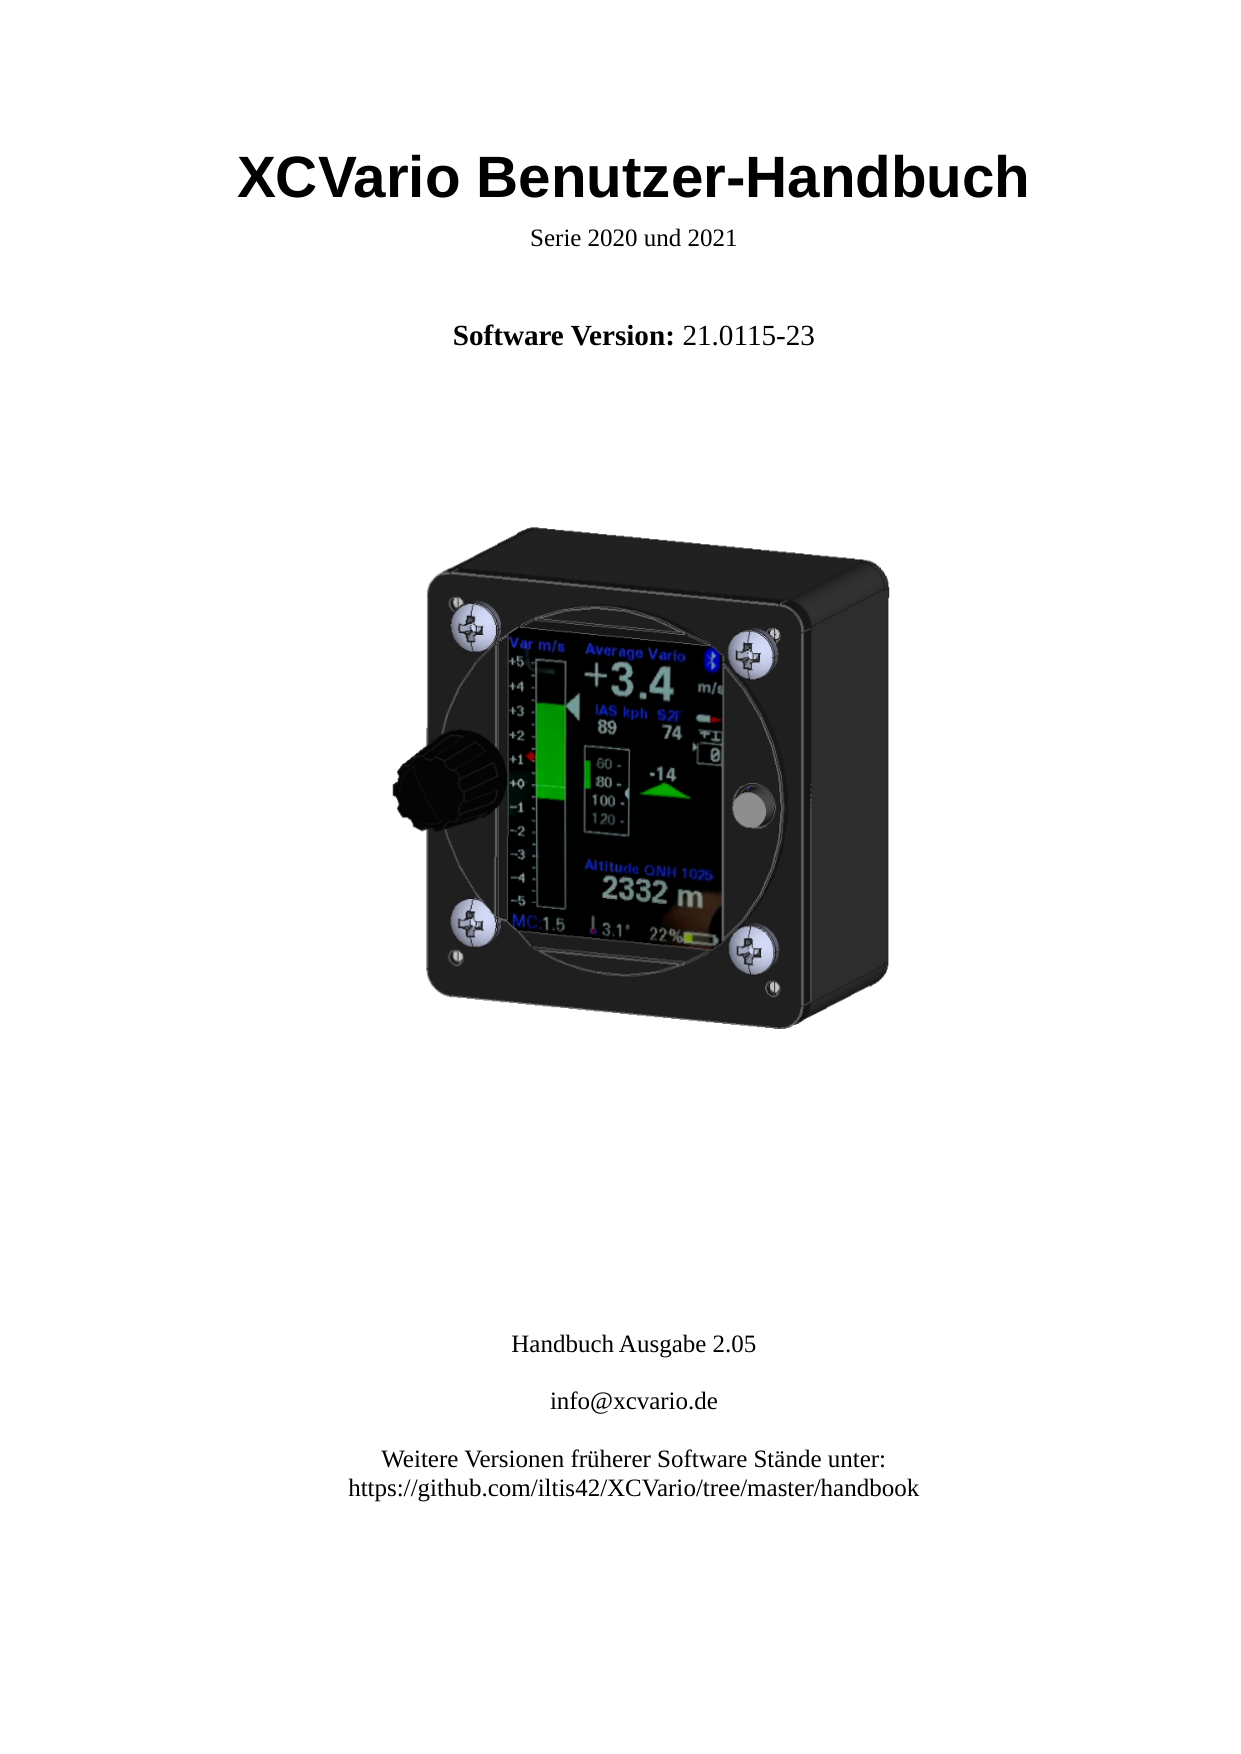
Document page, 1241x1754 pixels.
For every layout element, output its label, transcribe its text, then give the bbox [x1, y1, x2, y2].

title XCVario Benutzer-Handbuch [60, 143, 1207, 210]
text Software Version: 21.0115-23 [60, 318, 1207, 380]
picture [376, 498, 891, 1030]
text Serie 2020 und 2021 [60, 223, 1207, 251]
text Handbuch Ausgabe 2.05 [60, 1329, 1207, 1358]
text info@xcvario.de [60, 1386, 1207, 1415]
text https://github.com/iltis42/XCVario/tree/master/handbook [60, 1473, 1207, 1501]
text Weitere Versionen früherer Software Stände unter: [60, 1444, 1207, 1473]
